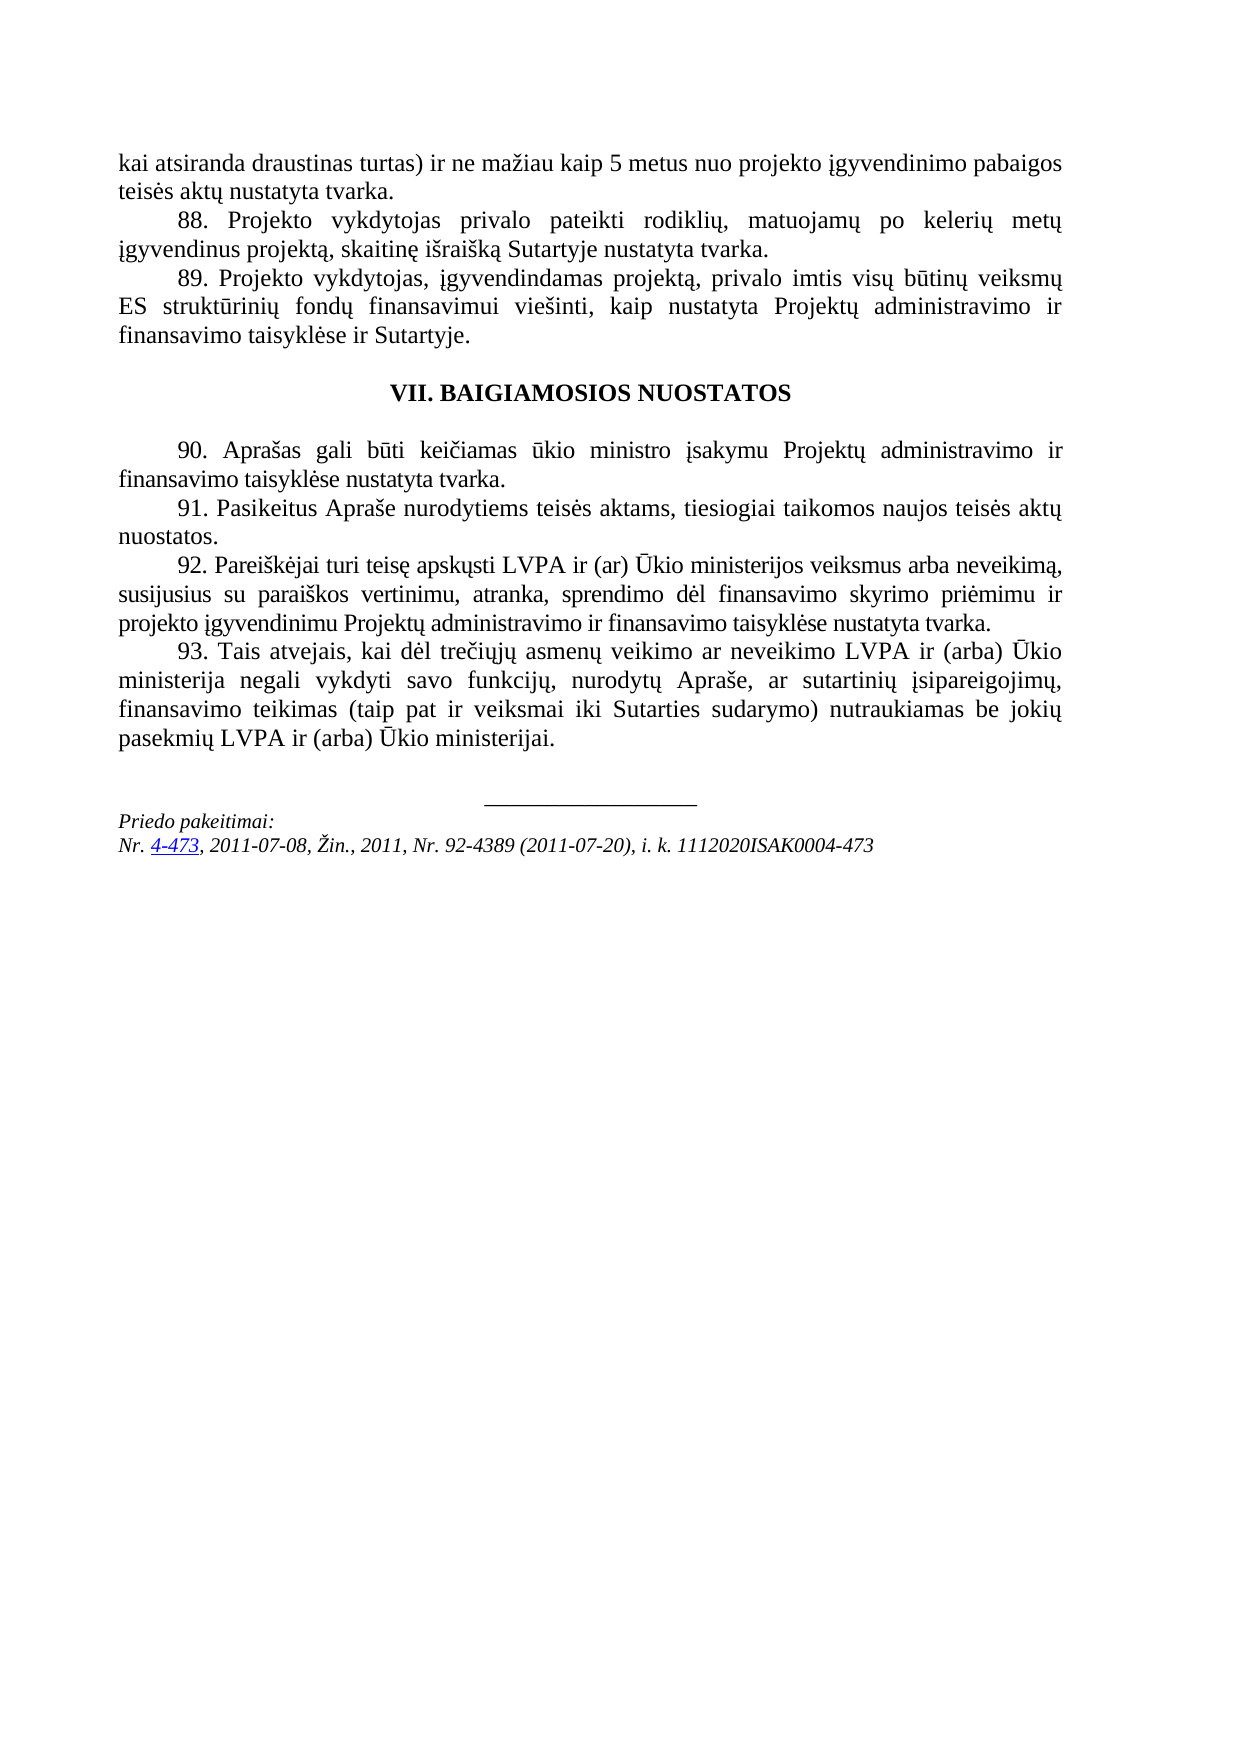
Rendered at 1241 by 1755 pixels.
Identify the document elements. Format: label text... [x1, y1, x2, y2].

text kai atsiranda draustinas turtas) ir ne mažiau kaip 5 metus nuo projekto įgyvendinimo pabaigos teisės aktų nustatyta tvarka. [118, 148, 1063, 205]
text _________________ [118, 780, 1063, 809]
text Priedo pakeitimai: [118, 809, 1063, 833]
text VII. BAIGIAMOSIOS NUOSTATOS [118, 378, 1063, 406]
text 89. Projekto vykdytojas, įgyvendindamas projektą, privalo imtis visų būtinų veiksmų ES struktūrinių fondų finansavimui viešinti, kaip nustatyta Projektų administravimo ir finansavimo taisyklėse ir Sutartyje. [118, 263, 1063, 349]
text 93. Tais atvejais, kai dėl trečiųjų asmenų veikimo ar neveikimo LVPA ir (arba) Ūkio ministerija negali vykdyti savo funkcijų, nurodytų Apraše, ar sutartinių įsipareigojimų, finansavimo teikimas (taip pat ir veiksmai iki Sutarties sudarymo) nutraukiamas be jokių pasekmių LVPA ir (arba) Ūkio ministerijai. [118, 636, 1063, 751]
text 91. Pasikeitus Apraše nurodytiems teisės aktams, tiesiogiai taikomos naujos teisės aktų nuostatos. [118, 493, 1063, 550]
text 92. Pareiškėjai turi teisę apskųsti LVPA ir (ar) Ūkio ministerijos veiksmus arba neveikimą, susijusius su paraiškos vertinimu, atranka, sprendimo dėl finansavimo skyrimo priėmimu ir projekto įgyvendinimu Projektų administravimo ir finansavimo taisyklėse nustatyta tvarka. [118, 550, 1063, 636]
text 88. Projekto vykdytojas privalo pateikti rodiklių, matuojamų po kelerių metų įgyvendinus projektą, skaitinę išraišką Sutartyje nustatyta tvarka. [118, 205, 1063, 263]
text 90. Aprašas gali būti keičiamas ūkio ministro įsakymu Projektų administravimo ir finansavimo taisyklėse nustatyta tvarka. [118, 435, 1063, 493]
text Nr. 4-473, 2011-07-08, Žin., 2011, Nr. 92-4389 (2011-07-20), i. k. 1112020ISAK0004-473 [118, 833, 1063, 857]
